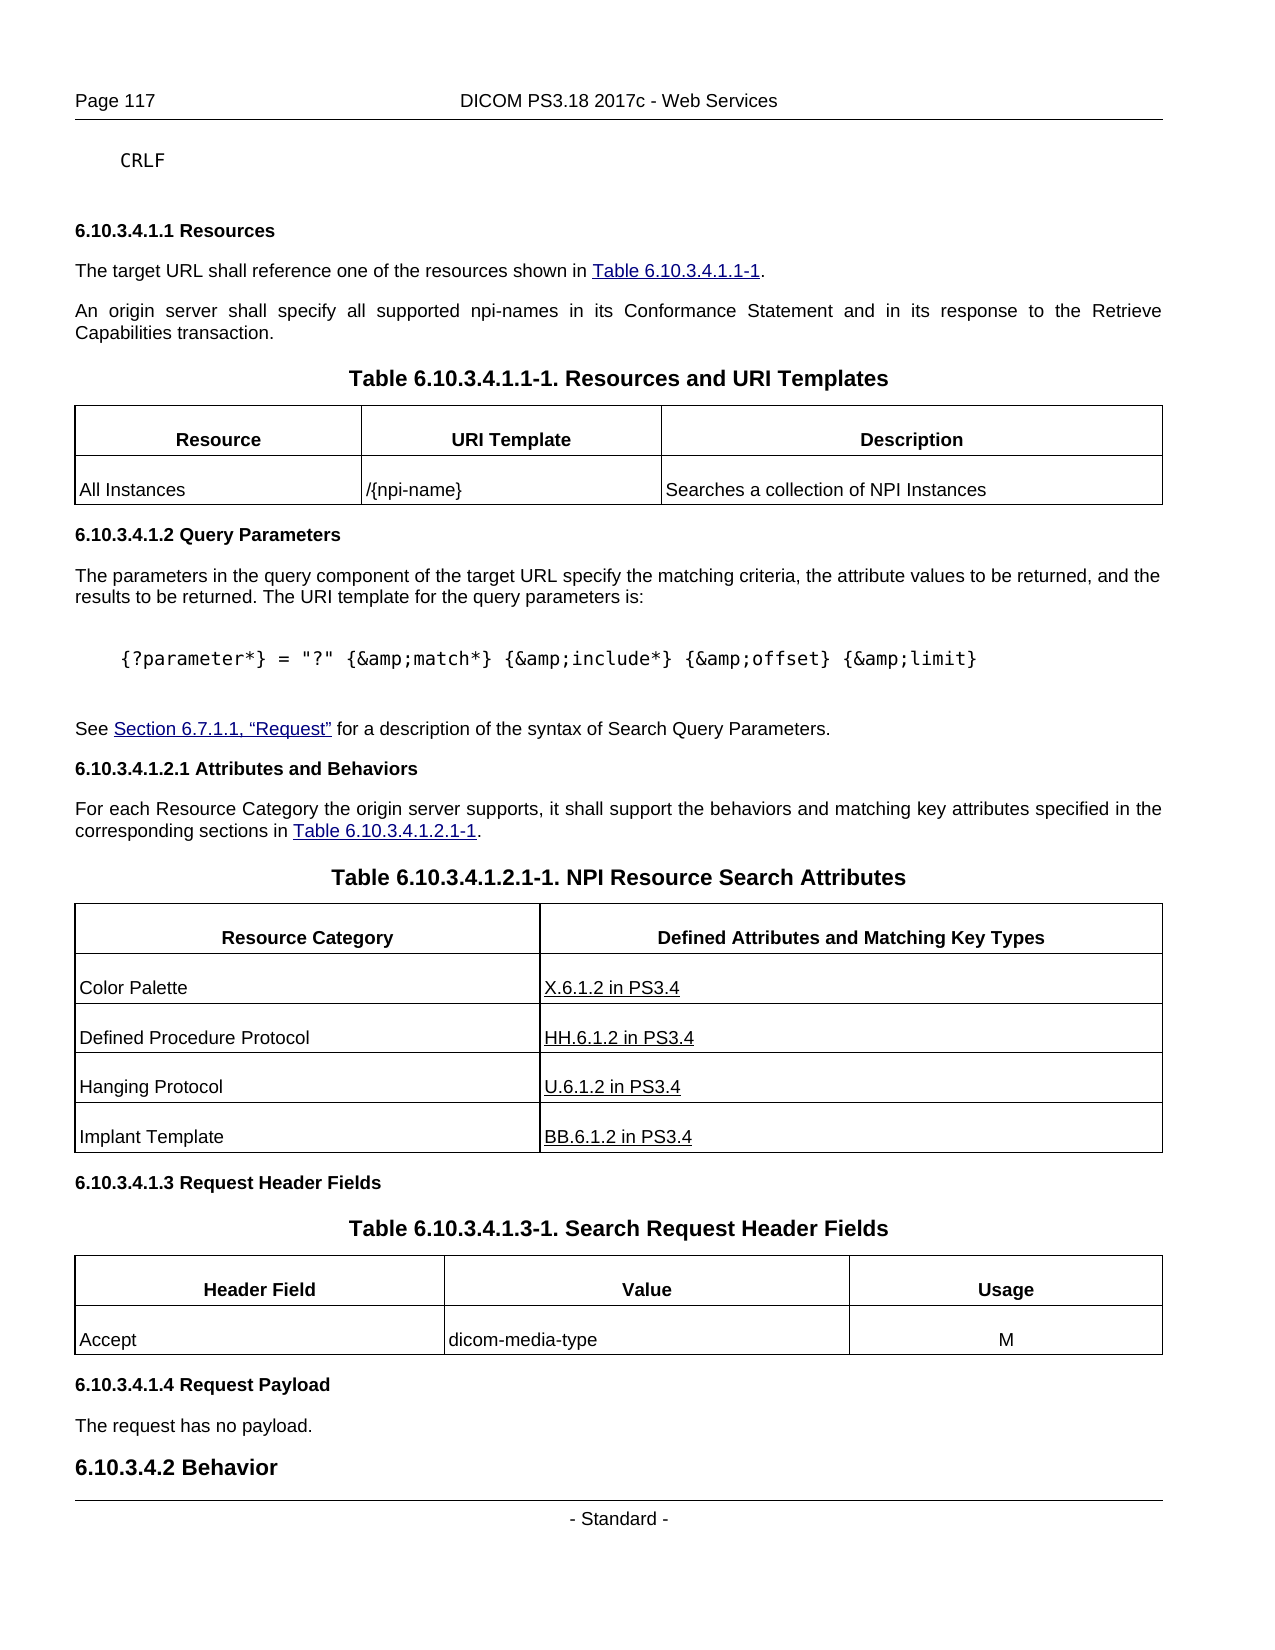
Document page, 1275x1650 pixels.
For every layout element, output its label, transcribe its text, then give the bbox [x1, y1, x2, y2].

text 6.10.3.4.2 Behavior [75, 1455, 1162, 1481]
table_header Header Field [76, 1256, 444, 1304]
text Table 6.10.3.4.1.3-1. Search Request Header Fields [75, 1216, 1162, 1241]
text 6.10.3.4.1.2 Query Parameters [75, 524, 1162, 546]
text Table 6.10.3.4.1.1-1. Resources and URI Templates [75, 366, 1162, 391]
text 6.10.3.4.1.2.1 Attributes and Behaviors [75, 758, 1162, 779]
table_cell /{npi-name} [362, 456, 661, 504]
table_header Value [445, 1256, 849, 1304]
table_cell Accept [76, 1306, 444, 1354]
table_cell Implant Template [76, 1103, 539, 1152]
table_cell Defined Procedure Protocol [76, 1004, 539, 1052]
text 6.10.3.4.1.1 Resources [75, 219, 1162, 241]
table_cell HH.6.1.2 in PS3.4 [541, 1004, 1162, 1052]
text Table 6.10.3.4.1.2.1-1. NPI Resource Search Attributes [75, 864, 1162, 890]
table_header Description [662, 406, 1162, 455]
table_cell Color Palette [76, 954, 539, 1003]
table_cell dicom-media-type [445, 1306, 849, 1354]
table_cell Searches a collection of NPI Instances [662, 456, 1162, 504]
text The parameters in the query component of the target URL specify the matching criteria, the attribute values to be returned, and the results to be returned. The URI template for the query parameters is: [75, 564, 1162, 608]
table_header Resource [76, 406, 361, 455]
table_header Usage [850, 1256, 1162, 1304]
text 6.10.3.4.1.3 Request Header Fields [75, 1171, 1162, 1193]
table_cell All Instances [76, 456, 361, 504]
text {?parameter*} = "?" {&amp;match*} {&amp;include*} {&amp;offset} {&amp;limit} [75, 626, 1162, 699]
table_header Resource Category [76, 904, 539, 953]
text An origin server shall specify all supported npi-names in its Conformance Statement and in its response to the Retrieve Capabilities transaction. [75, 300, 1162, 343]
text CRLF [75, 150, 1162, 201]
table_cell Hanging Protocol [76, 1053, 539, 1102]
text See Section 6.7.1.1, “Request” for a description of the syntax of Search Query Parameters. [75, 718, 1162, 739]
table_header Defined Attributes and Matching Key Types [541, 904, 1162, 953]
table_header URI Template [362, 406, 661, 455]
text The request has no payload. [75, 1414, 1162, 1436]
table_cell BB.6.1.2 in PS3.4 [541, 1103, 1162, 1152]
text 6.10.3.4.1.4 Request Payload [75, 1374, 1162, 1396]
table_cell U.6.1.2 in PS3.4 [541, 1053, 1162, 1102]
text For each Resource Category the origin server supports, it shall support the behaviors and matching key attributes specified in the corresponding sections in Table 6.10.3.4.1.2.1-1. [75, 798, 1162, 841]
table_cell X.6.1.2 in PS3.4 [541, 954, 1162, 1003]
text The target URL shall reference one of the resources shown in Table 6.10.3.4.1.1-1. [75, 260, 1162, 281]
table_cell M [850, 1306, 1162, 1354]
